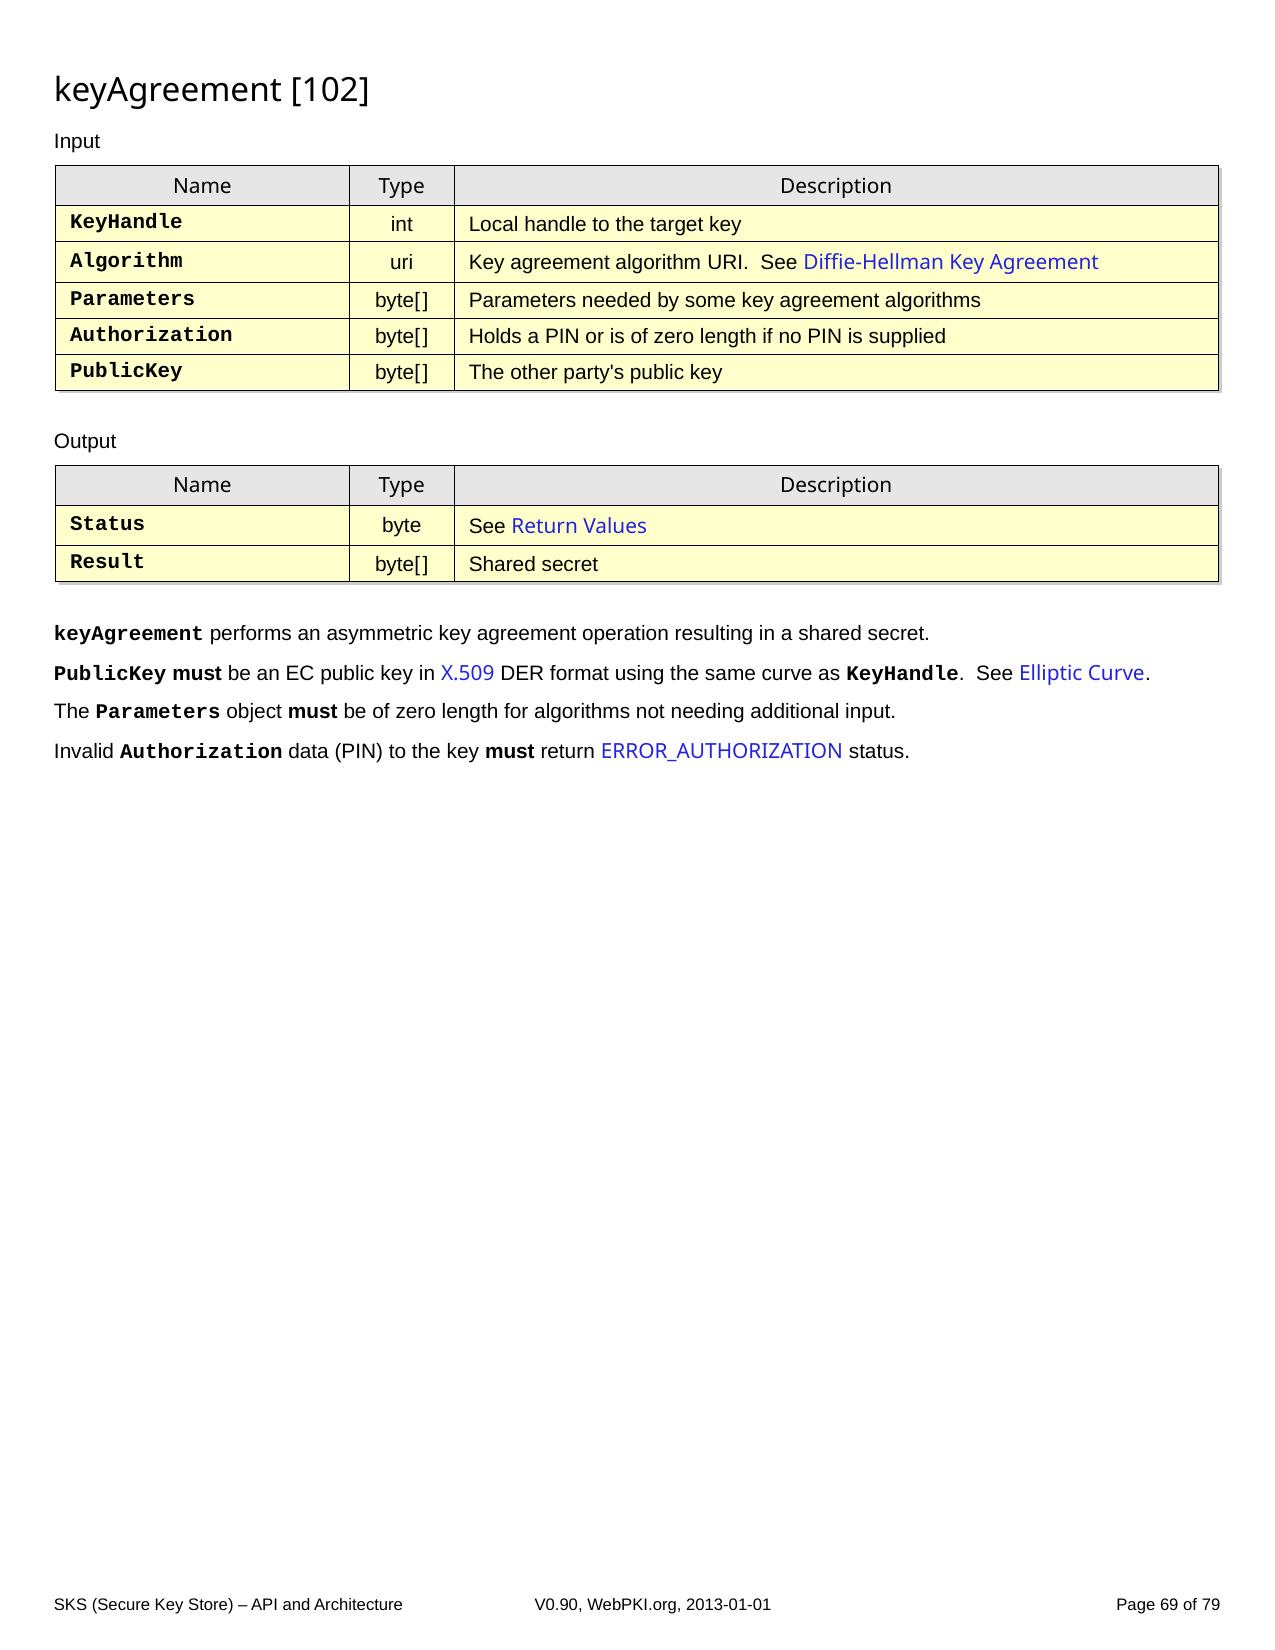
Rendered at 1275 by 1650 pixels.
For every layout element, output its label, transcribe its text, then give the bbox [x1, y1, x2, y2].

table_cell int [350, 206, 454, 241]
text Invalid Authorization data (PIN) to the key must return ERROR_AUTHORIZATION status. [54, 736, 1221, 765]
table_header Name [56, 166, 349, 205]
table_cell PublicKey [56, 355, 349, 389]
text keyAgreement performs an asymmetric key agreement operation resulting in a shared secret. [54, 621, 1221, 647]
text The Parameters object must be of zero length for algorithms not needing additional input. [54, 699, 1221, 724]
table_cell Status [56, 506, 349, 545]
table_cell byte⁮[ ] [350, 319, 454, 353]
table_cell byte⁮[ ] [350, 546, 454, 581]
table_cell Holds a PIN or is of zero length if no PIN is supplied [455, 319, 1218, 353]
table_cell Shared secret [455, 546, 1218, 581]
table_cell Parameters needed by some key agreement algorithms [455, 283, 1218, 318]
table_cell uri [350, 242, 454, 282]
text Output [54, 429, 1221, 453]
table_cell byte [350, 506, 454, 545]
table_cell Algorithm [56, 242, 349, 282]
table_header Type [350, 166, 454, 205]
table_cell byte⁮[ ] [350, 355, 454, 389]
table_header Name [56, 466, 349, 505]
text Input [54, 129, 1221, 153]
table_cell Authorization [56, 319, 349, 353]
table_header Description [455, 466, 1218, 505]
table_cell Local handle to the target key [455, 206, 1218, 241]
table_cell Key agreement algorithm URI. See Diffie-Hellman Key Agreement ‎ [455, 242, 1218, 282]
table_cell Parameters [56, 283, 349, 318]
table_header Description [455, 166, 1218, 205]
table_cell byte⁮[ ] [350, 283, 454, 318]
table_cell Result [56, 546, 349, 581]
table_cell KeyHandle [56, 206, 349, 241]
subtitle keyAgreement [102] [54, 66, 1221, 111]
text PublicKey must be an EC public key in X.509 DER format using the same curve as KeyHandle. See Elliptic Curve. [54, 658, 1221, 687]
table_cell See Return Values [455, 506, 1218, 545]
table_cell The other party's public key [455, 355, 1218, 389]
table_header Type [350, 466, 454, 505]
